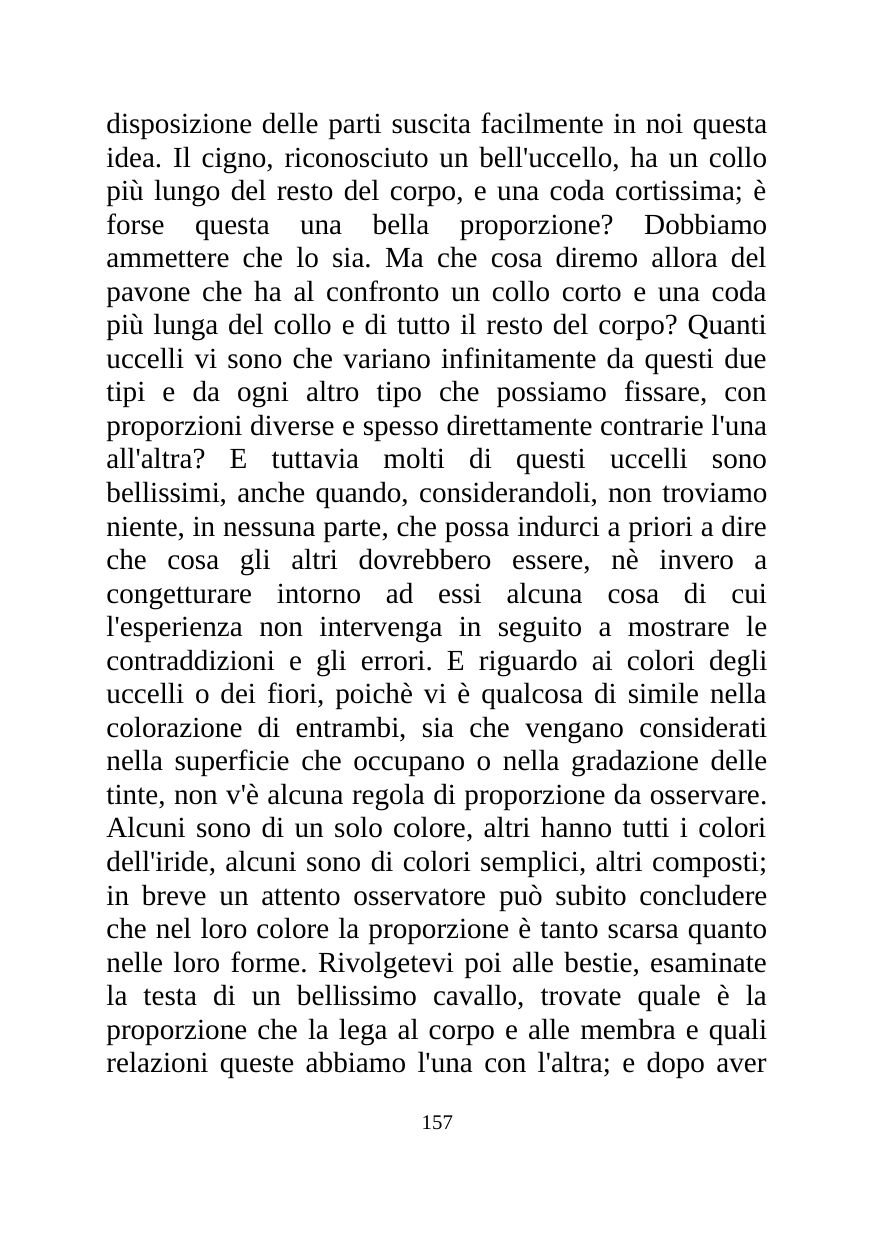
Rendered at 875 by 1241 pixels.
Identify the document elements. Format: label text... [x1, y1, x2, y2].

text disposizione delle parti suscita facilmente in noi questa idea. Il cigno, riconosciuto un bell'uccello, ha un collo più lungo del resto del corpo, e una coda cortissima; è forse questa una bella proporzione? Dobbiamo ammettere che lo sia. Ma che cosa diremo allora del pavone che ha al confronto un collo corto e una coda più lunga del collo e di tutto il resto del corpo? Quanti uccelli vi sono che variano infinitamente da questi due tipi e da ogni altro tipo che possiamo fissare, con proporzioni diverse e spesso direttamente contrarie l'una all'altra? E tuttavia molti di questi uccelli sono bellissimi, anche quando, considerandoli, non troviamo niente, in nessuna parte, che possa indurci a priori a dire che cosa gli altri dovrebbero essere, nè invero a congetturare intorno ad essi alcuna cosa di cui l'esperienza non intervenga in seguito a mostrare le contraddizioni e gli errori. E riguardo ai colori degli uccelli o dei fiori, poichè vi è qualcosa di simile nella colorazione di entrambi, sia che vengano considerati nella superficie che occupano o nella gradazione delle tinte, non v'è alcuna regola di proporzione da osservare. Alcuni sono di un solo colore, altri hanno tutti i colori dell'iride, alcuni sono di colori semplici, altri composti; in breve un attento osservatore può subito concludere che nel loro colore la proporzione è tanto scarsa quanto nelle loro forme. Rivolgetevi poi alle bestie, esaminate la testa di un bellissimo cavallo, trovate quale è la proporzione che la lega al corpo e alle membra e quali relazioni queste abbiamo l'una con l'altra; e dopo aver [106, 106, 768, 1079]
